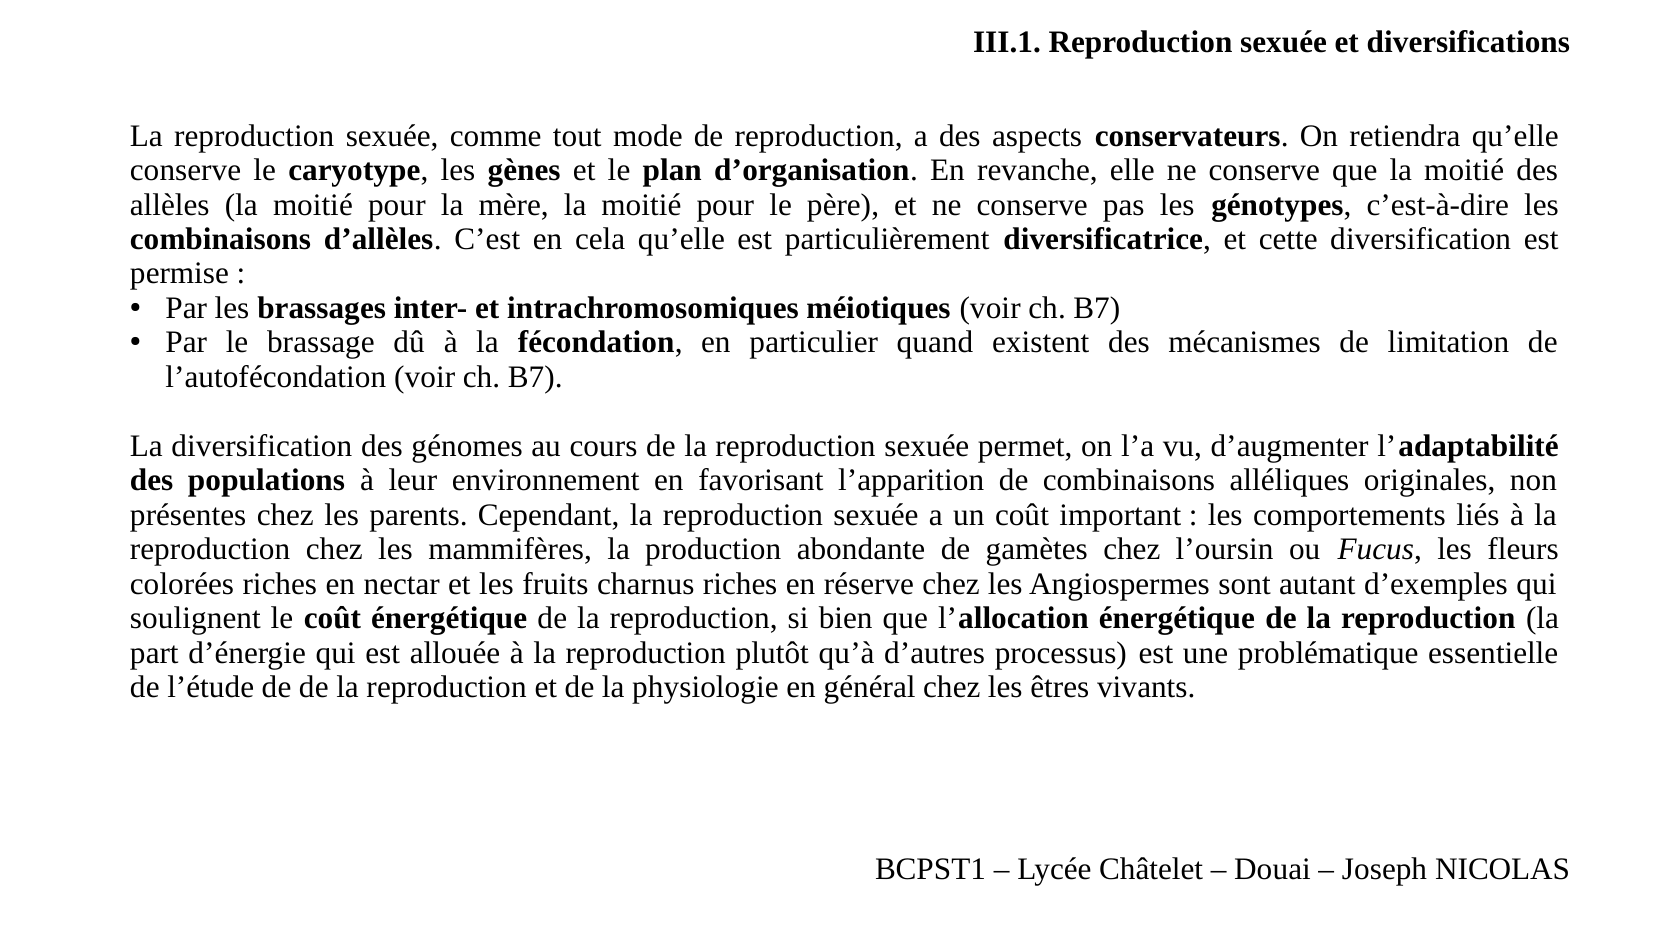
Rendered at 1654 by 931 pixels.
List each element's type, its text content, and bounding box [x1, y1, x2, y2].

text_box La reproduction sexuée, comme tout mode de reproduction, a des aspects conservateurs. On retiendra qu’elle conserve le caryotype, les gènes et le plan d’organisation. En revanche, elle ne conserve que la moitié des allèles (la moitié pour la mère, la moitié pour le père), et ne conserve pas les génotypes, c’est-à-dire les combinaisons d’allèles. C’est en cela qu’elle est particulièrement diversificatrice, et cette diversification est permise : Par les brassages inter- et intrachromosomiques méiotiques (voir ch. B7) Par le brassage dû à la fécondation, en particulier quand existent des mécanismes de limitation de l’autofécondation (voir ch. B7). La diversification des génomes au cours de la reproduction sexuée permet, on l’a vu, d’augmenter l’adaptabilité des populations à leur environnement en favorisant l’apparition de combinaisons alléliques originales, non présentes chez les parents. Cependant, la reproduction sexuée a un coût important : les comportements liés à la reproduction chez les mammifères, la production abondante de gamètes chez l’oursin ou Fucus, les fleurs colorées riches en nectar et les fruits charnus riches en réserve chez les Angiospermes sont autant d’exemples qui soulignent le coût énergétique de la reproduction, si bien que l’allocation énergétique de la reproduction (la part d’énergie qui est allouée à la reproduction plutôt qu’à d’autres processus) est une problématique essentielle de l’étude de de la reproduction et de la physiologie en général chez les êtres vivants. [129, 118, 1560, 780]
text_box BCPST1 – Lycée Châtelet – Douai – Joseph NICOLAS [637, 832, 1571, 905]
text_box III.1. Reproduction sexuée et diversifications [165, 5, 1572, 78]
